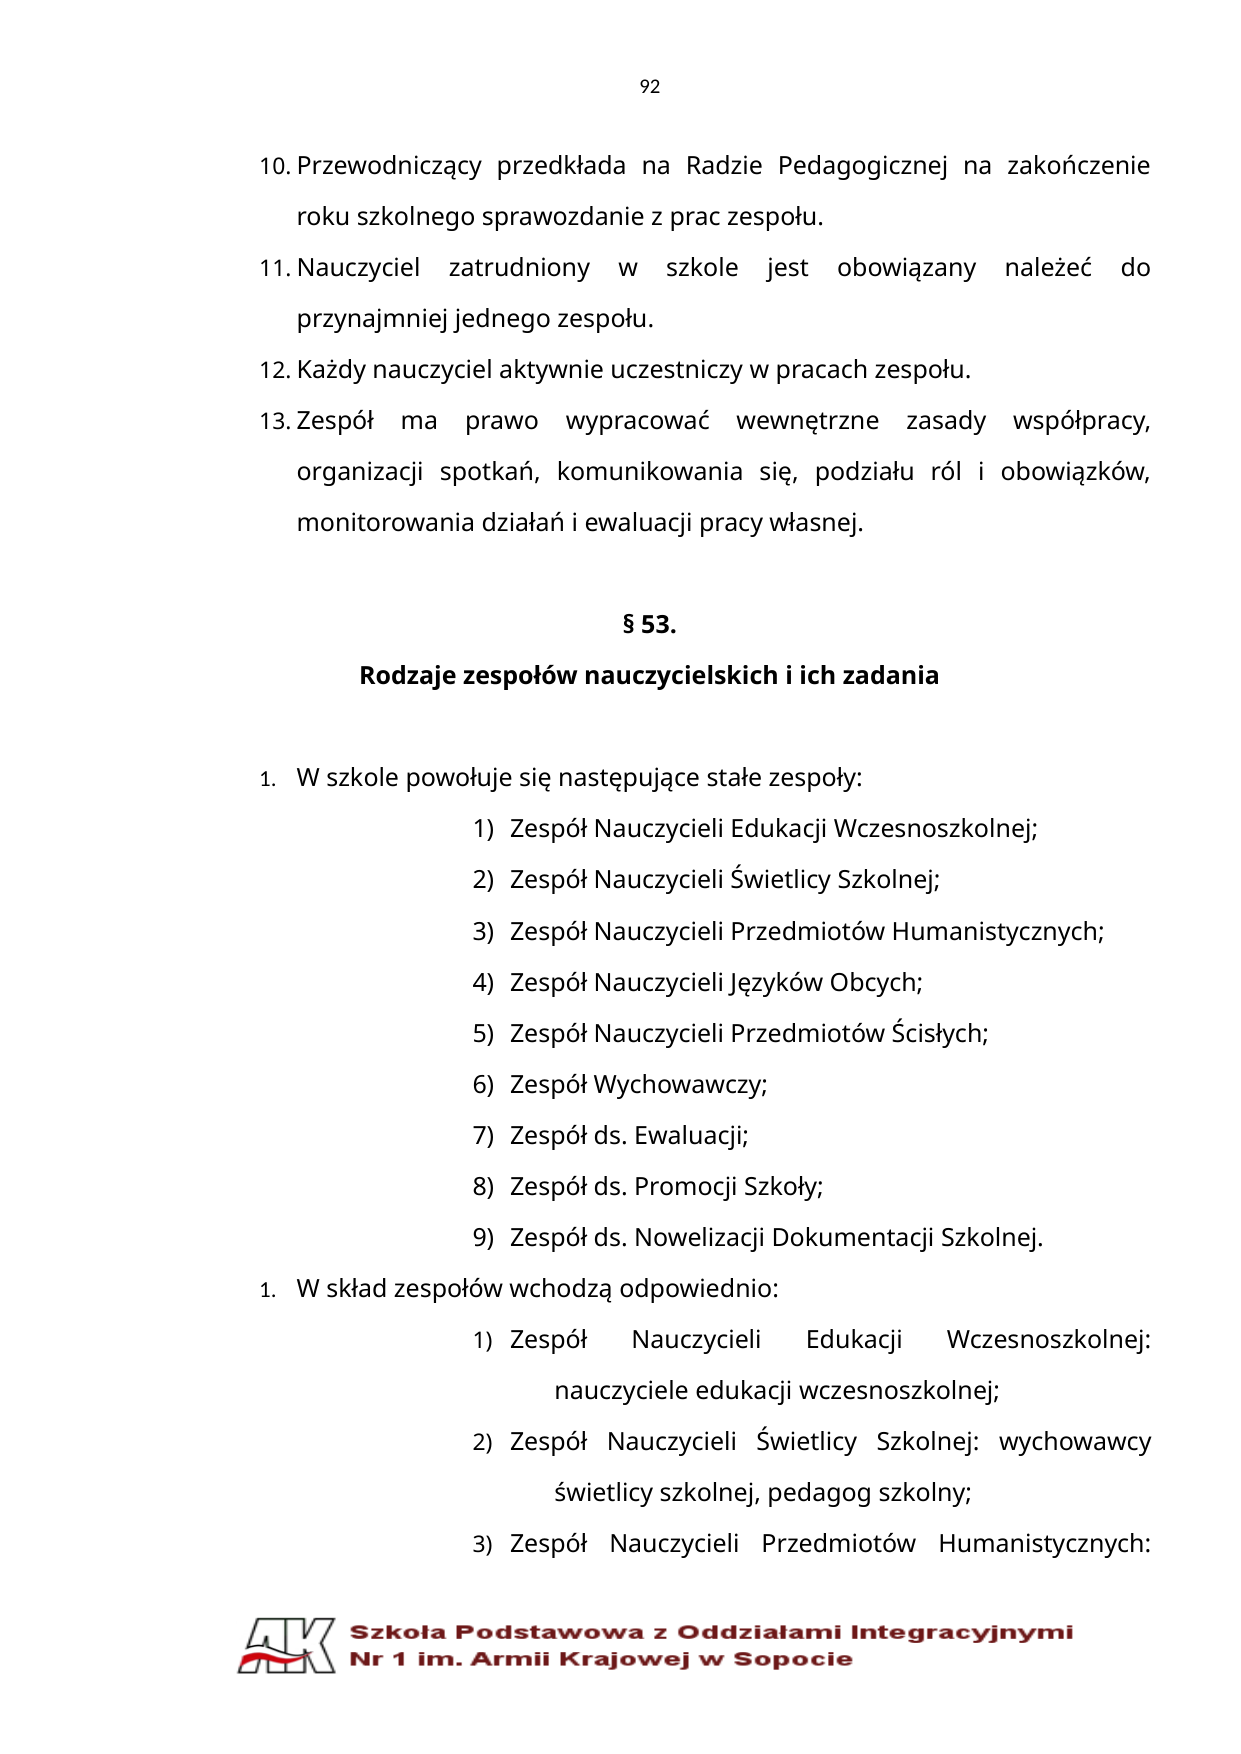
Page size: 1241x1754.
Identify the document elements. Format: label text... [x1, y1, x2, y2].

text § 53. [148, 607, 1152, 641]
list Zespół Nauczycieli Edukacji Wczesnoszkolnej; [472, 811, 1152, 845]
list Każdy nauczyciel aktywnie uczestniczy w pracach zespołu. [259, 352, 1152, 386]
list Nauczyciel zatrudniony w szkole jest obowiązany należeć do przynajmniej jednego zespołu. [259, 250, 1152, 335]
list W skład zespołów wchodzą odpowiednio: [259, 1271, 1152, 1304]
list Zespół ds. Promocji Szkoły; [472, 1168, 1152, 1202]
list Zespół ma prawo wypracować wewnętrzne zasady współpracy, organizacji spotkań, komunikowania się, podziału ról i obowiązków, monitorowania działań i ewaluacji pracy własnej. [259, 403, 1152, 539]
list Przewodniczący przedkłada na Radzie Pedagogicznej na zakończenie roku szkolnego sprawozdanie z prac zespołu. [259, 148, 1152, 233]
list Zespół ds. Ewaluacji; [472, 1117, 1152, 1151]
list Zespół Nauczycieli Przedmiotów Ścisłych; [472, 1015, 1152, 1049]
list Zespół Nauczycieli Edukacji Wczesnoszkolnej: nauczyciele edukacji wczesnoszkolnej; [472, 1322, 1152, 1407]
list Zespół Nauczycieli Przedmiotów Humanistycznych: [472, 1526, 1152, 1560]
list Zespół ds. Nowelizacji Dokumentacji Szkolnej. [472, 1219, 1152, 1253]
list Zespół Nauczycieli Języków Obcych; [472, 964, 1152, 998]
picture [236, 1611, 1122, 1680]
list Zespół Nauczycieli Świetlicy Szkolnej: wychowawcy świetlicy szkolnej, pedagog szkolny; [472, 1424, 1152, 1509]
list Zespół Nauczycieli Świetlicy Szkolnej; [472, 862, 1152, 896]
list W szkole powołuje się następujące stałe zespoły: [259, 760, 1152, 794]
list Zespół Nauczycieli Przedmiotów Humanistycznych; [472, 913, 1152, 947]
list Zespół Wychowawczy; [472, 1066, 1152, 1100]
text Rodzaje zespołów nauczycielskich i ich zadania [148, 658, 1152, 692]
